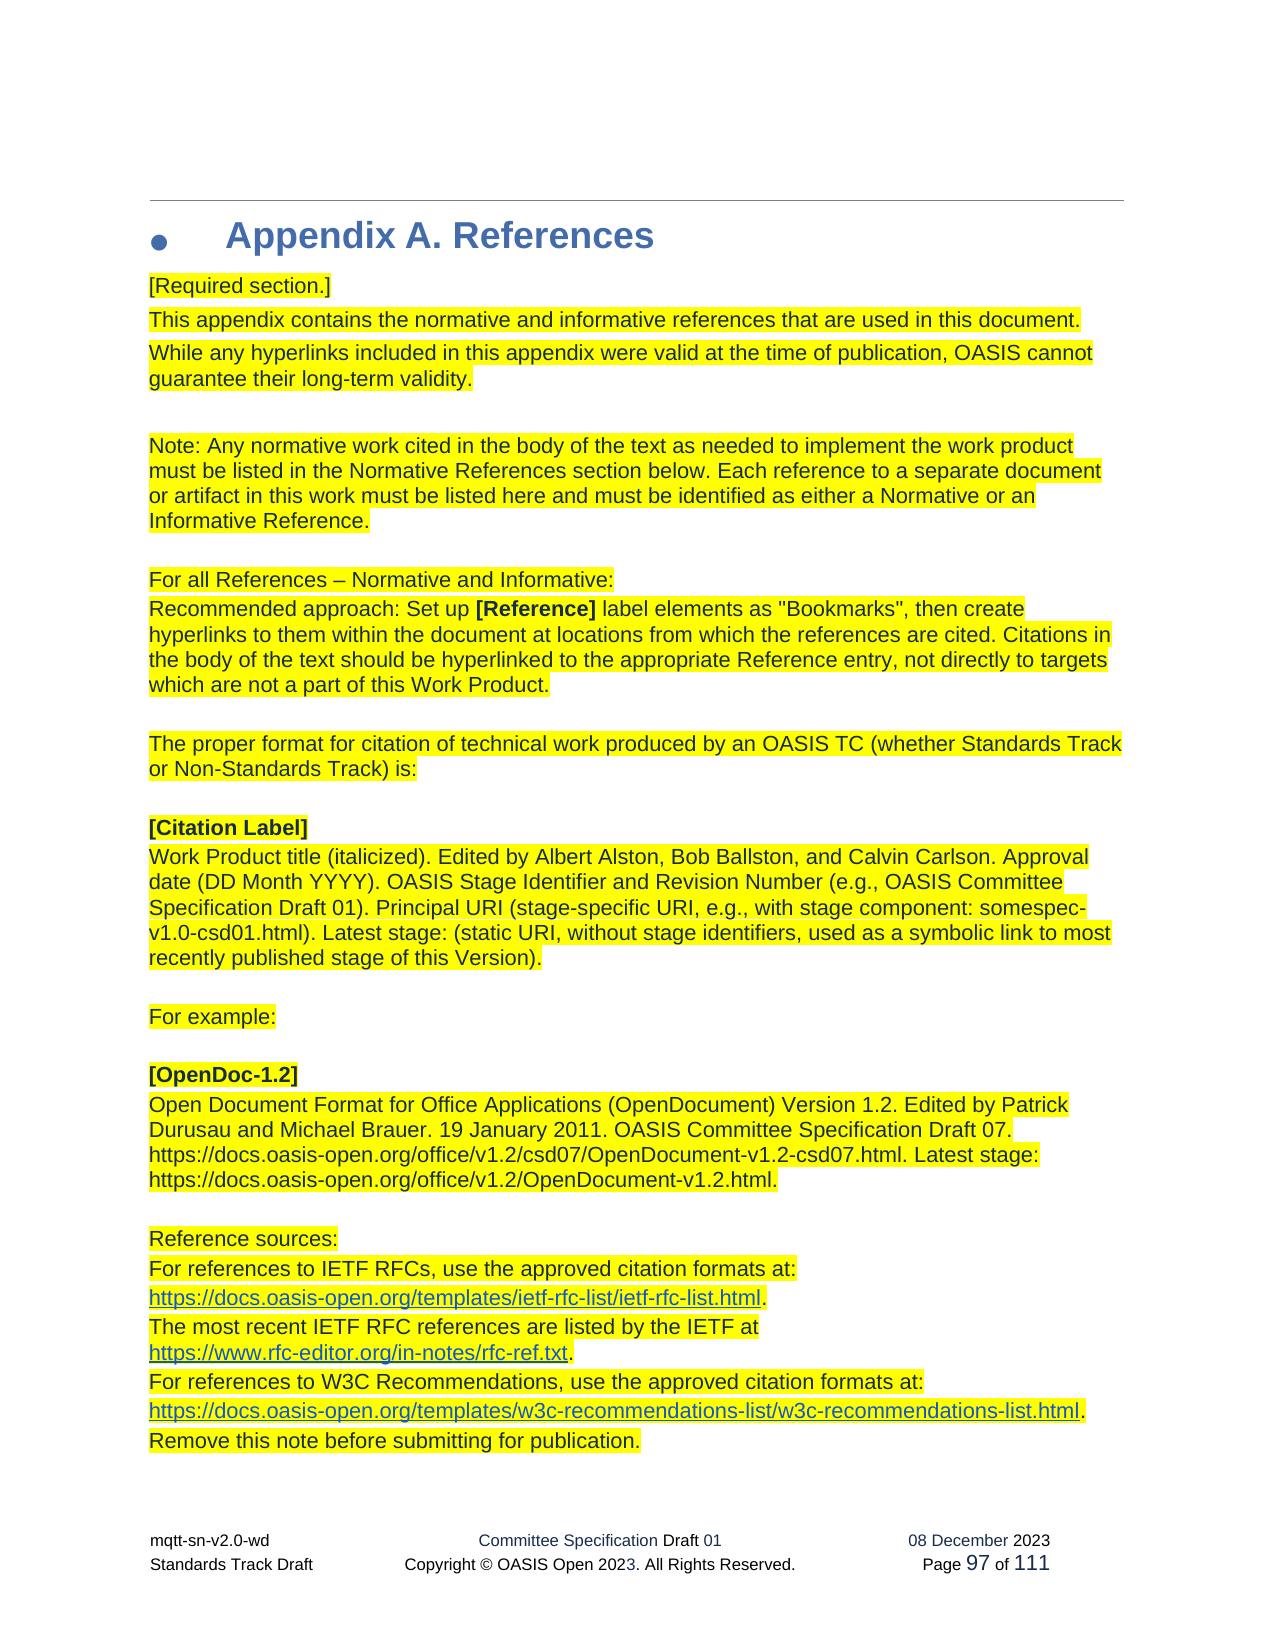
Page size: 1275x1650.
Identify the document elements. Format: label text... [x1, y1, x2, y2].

text This appendix contains the normative and informative references that are used in this document. [148, 307, 1124, 332]
text For example: [148, 1003, 1124, 1029]
text The most recent IETF RFC references are listed by the IETF at https://www.rfc-editor.org/in-notes/rfc-ref.txt. [148, 1314, 1124, 1364]
text For references to W3C Recommendations, use the approved citation formats at: [148, 1369, 1124, 1394]
text [Required section.] [148, 273, 1124, 298]
text Note: Any normative work cited in the body of the text as needed to implement the work product must be listed in the Normative References section below. Each reference to a separate document or artifact in this work must be listed here and must be identified as either a Normative or an Informative Reference. [148, 432, 1124, 533]
text https://docs.oasis-open.org/templates/w3c-recommendations-list/w3c-recommendations-list.html. [148, 1398, 1124, 1423]
text For all References – Normative and Informative: [148, 567, 1124, 592]
text Reference sources: [148, 1226, 1124, 1251]
text https://docs.oasis-open.org/templates/ietf-rfc-list/ietf-rfc-list.html. [148, 1285, 1124, 1310]
text For references to IETF RFCs, use the approved citation formats at: [148, 1255, 1124, 1281]
text [OpenDoc-1.2] [148, 1062, 1124, 1087]
text Remove this note before submitting for publication. [148, 1427, 1124, 1453]
text The proper format for citation of technical work produced by an OASIS TC (whether Standards Track or Non-Standards Track) is: [148, 731, 1124, 781]
text While any hyperlinks included in this appendix were valid at the time of publication, OASIS cannot guarantee their long-term validity. [148, 340, 1124, 391]
text Work Product title (italicized). Edited by Albert Alston, Bob Ballston, and Calvin Carlson. Approval date (DD Month YYYY). OASIS Stage Identifier and Revision Number (e.g., OASIS Committee Specification Draft 01). Principal URI (stage-specific URI, e.g., with stage component: somespec-v1.0-csd01.html). Latest stage: (static URI, without stage identifiers, used as a symbolic link to most recently published stage of this Version). [148, 844, 1124, 970]
subtitle Appendix A. References [150, 201, 1124, 261]
text [Citation Label] [148, 814, 1124, 840]
text Open Document Format for Office Applications (OpenDocument) Version 1.2. Edited by Patrick Durusau and Michael Brauer. 19 January 2011. OASIS Committee Specification Draft 07. https://docs.oasis-open.org/office/v1.2/csd07/OpenDocument-v1.2-csd07.html. Latest stage: https://docs.oasis-open.org/office/v1.2/OpenDocument-v1.2.html. [148, 1092, 1124, 1192]
text Recommended approach: Set up [Reference] label elements as "Bookmarks", then create hyperlinks to them within the document at locations from which the references are cited. Citations in the body of the text should be hyperlinked to the appropriate Reference entry, not directly to targets which are not a part of this Work Product. [148, 596, 1124, 697]
